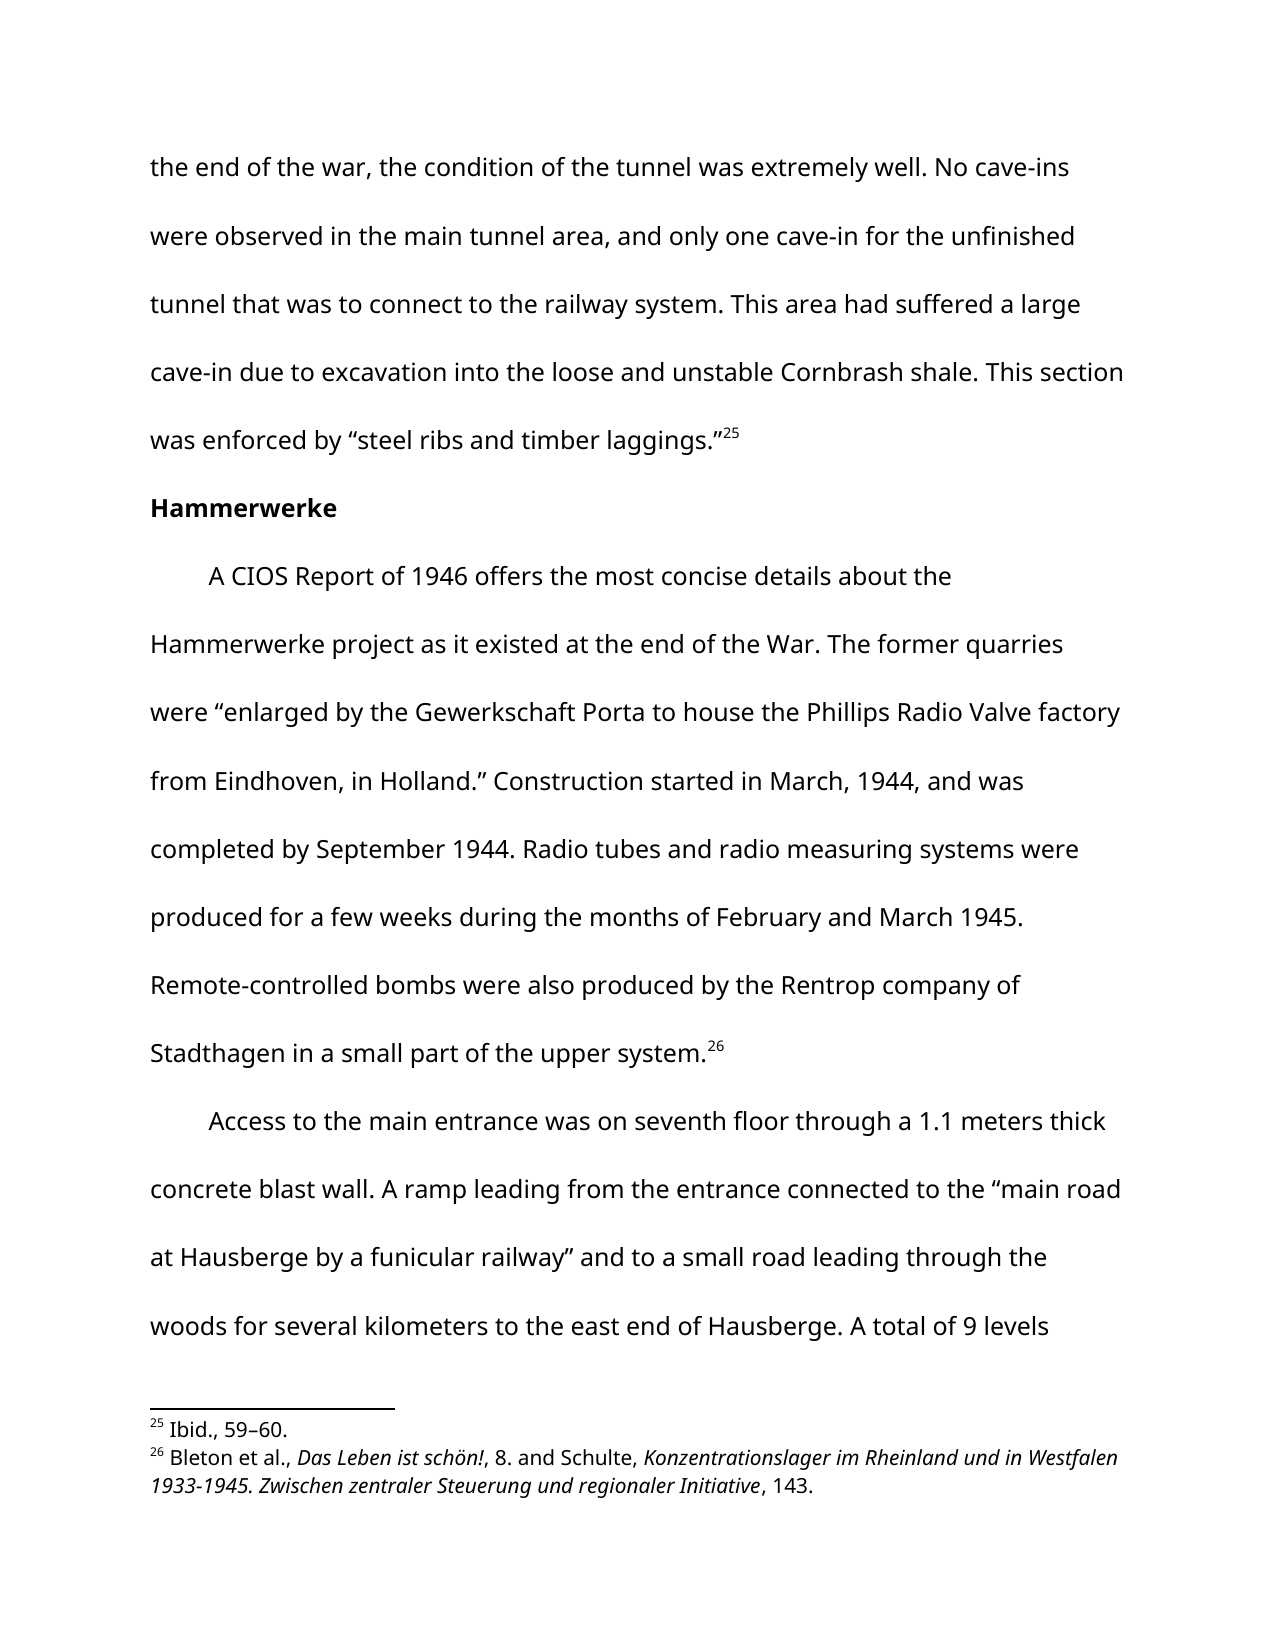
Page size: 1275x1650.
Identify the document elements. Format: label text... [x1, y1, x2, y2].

text Hammerwerke [150, 491, 1125, 525]
text Access to the main entrance was on seventh floor through a 1.1 meters thick concrete blast wall. A ramp leading from the entrance connected to the “main road at Hausberge by a funicular railway” and to a small road leading through the woods for several kilometers to the east end of Hausberge. A total of 9 levels [150, 1104, 1125, 1342]
text the end of the war, the condition of the tunnel was extremely well. No cave-ins were observed in the main tunnel area, and only one cave-in for the unfinished tunnel that was to connect to the railway system. This area had suffered a large cave-in due to excavation into the loose and unstable Cornbrash shale. This section was enforced by “steel ribs and timber laggings.” [150, 150, 1125, 457]
text A CIOS Report of 1946 offers the most concise details about the Hammerwerke project as it existed at the end of the War. The former quarries were “enlarged by the Gewerkschaft Porta to house the Phillips Radio Valve factory from Eindhoven, in Holland.” Construction started in March, 1944, and was completed by September 1944. Radio tubes and radio measuring systems were produced for a few weeks during the months of February and March 1945. Remote-controlled bombs were also produced by the Rentrop company of Stadthagen in a small part of the upper system. [150, 559, 1125, 1070]
text Ibid., 59–60. [150, 1415, 1125, 1443]
text Bleton et al., Das Leben ist schön!, 8. and Schulte, Konzentrationslager im Rheinland und in Westfalen 1933-1945. Zwischen zentraler Steuerung und regionaler Initiative, 143. [150, 1443, 1125, 1500]
